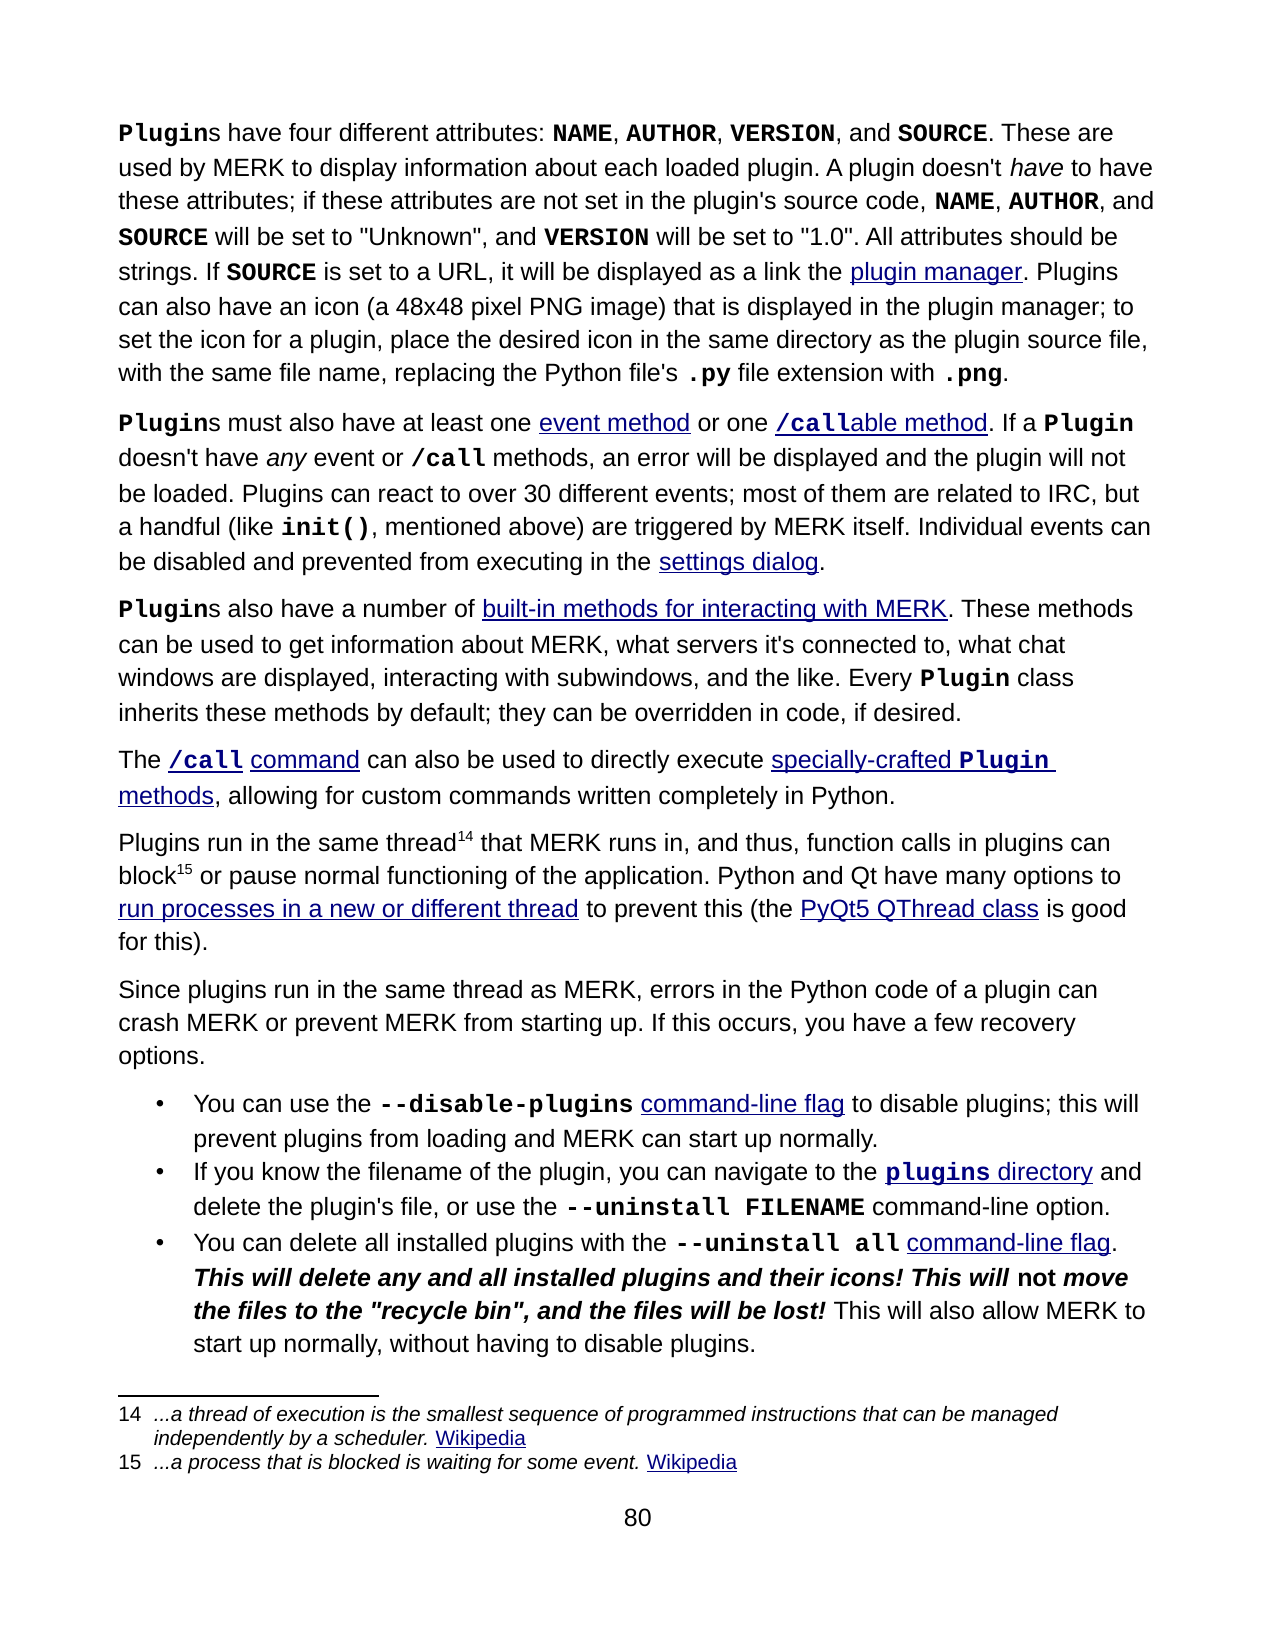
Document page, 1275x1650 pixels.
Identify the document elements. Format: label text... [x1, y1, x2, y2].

text Plugins also have a number of built-in methods for interacting with MERK. These methods can be used to get information about MERK, what servers it's connected to, what chat windows are displayed, interacting with subwindows, and the like. Every Plugin class inherits these methods by default; they can be overridden in code, if desired. [118, 594, 1157, 727]
text ...a process that is blocked is waiting for some event. Wikipedia [118, 1450, 1157, 1474]
list You can delete all installed plugins with the --uninstall all command-line flag. This will delete any and all installed plugins and their icons! This will not move the files to the "recycle bin", and the files will be lost! This will also allow MERK to start up normally, without having to disable plugins. [156, 1227, 1157, 1357]
text ...a thread of execution is the smallest sequence of programmed instructions that can be managed independently by a scheduler. Wikipedia [118, 1402, 1157, 1450]
text Plugins must also have at least one event method or one /callable method. If a Plugin doesn't have any event or /call methods, an error will be displayed and the plugin will not be loaded. Plugins can react to over 30 different events; most of them are related to IRC, but a handful (like init(), mentioned above) are triggered by MERK itself. Individual events can be disabled and prevented from executing in the settings dialog. [118, 408, 1157, 576]
list You can use the --disable-plugins command-line flag to disable plugins; this will prevent plugins from loading and MERK can start up normally. [156, 1088, 1157, 1152]
list If you know the filename of the plugin, you can navigate to the plugins directory and delete the plugin's file, or use the --uninstall FILENAME command-line option. [156, 1157, 1157, 1223]
text The /call command can also be used to directly execute specially-crafted Plugin methods, allowing for custom commands written completely in Python. [118, 745, 1157, 809]
text Plugins run in the same thread that MERK runs in, and thus, function calls in plugins can block or pause normal functioning of the application. Python and Qt have many options to run processes in a new or different thread to prevent this (the PyQt5 QThread class is good for this). [118, 828, 1157, 956]
text Plugins have four different attributes: NAME, AUTHOR, VERSION, and SOURCE. These are used by MERK to display information about each loaded plugin. A plugin doesn't have to have these attributes; if these attributes are not set in the plugin's source code, NAME, AUTHOR, and SOURCE will be set to "Unknown", and VERSION will be set to "1.0". All attributes should be strings. If SOURCE is set to a URL, it will be displayed as a link the plugin manager. Plugins can also have an icon (a 48x48 pixel PNG image) that is displayed in the plugin manager; to set the icon for a plugin, place the desired icon in the same directory as the plugin source file, with the same file name, replacing the Python file's .py file extension with .png. [118, 118, 1157, 389]
text Since plugins run in the same thread as MERK, errors in the Python code of a plugin can crash MERK or prevent MERK from starting up. If this occurs, you have a few recovery options. [118, 975, 1157, 1070]
